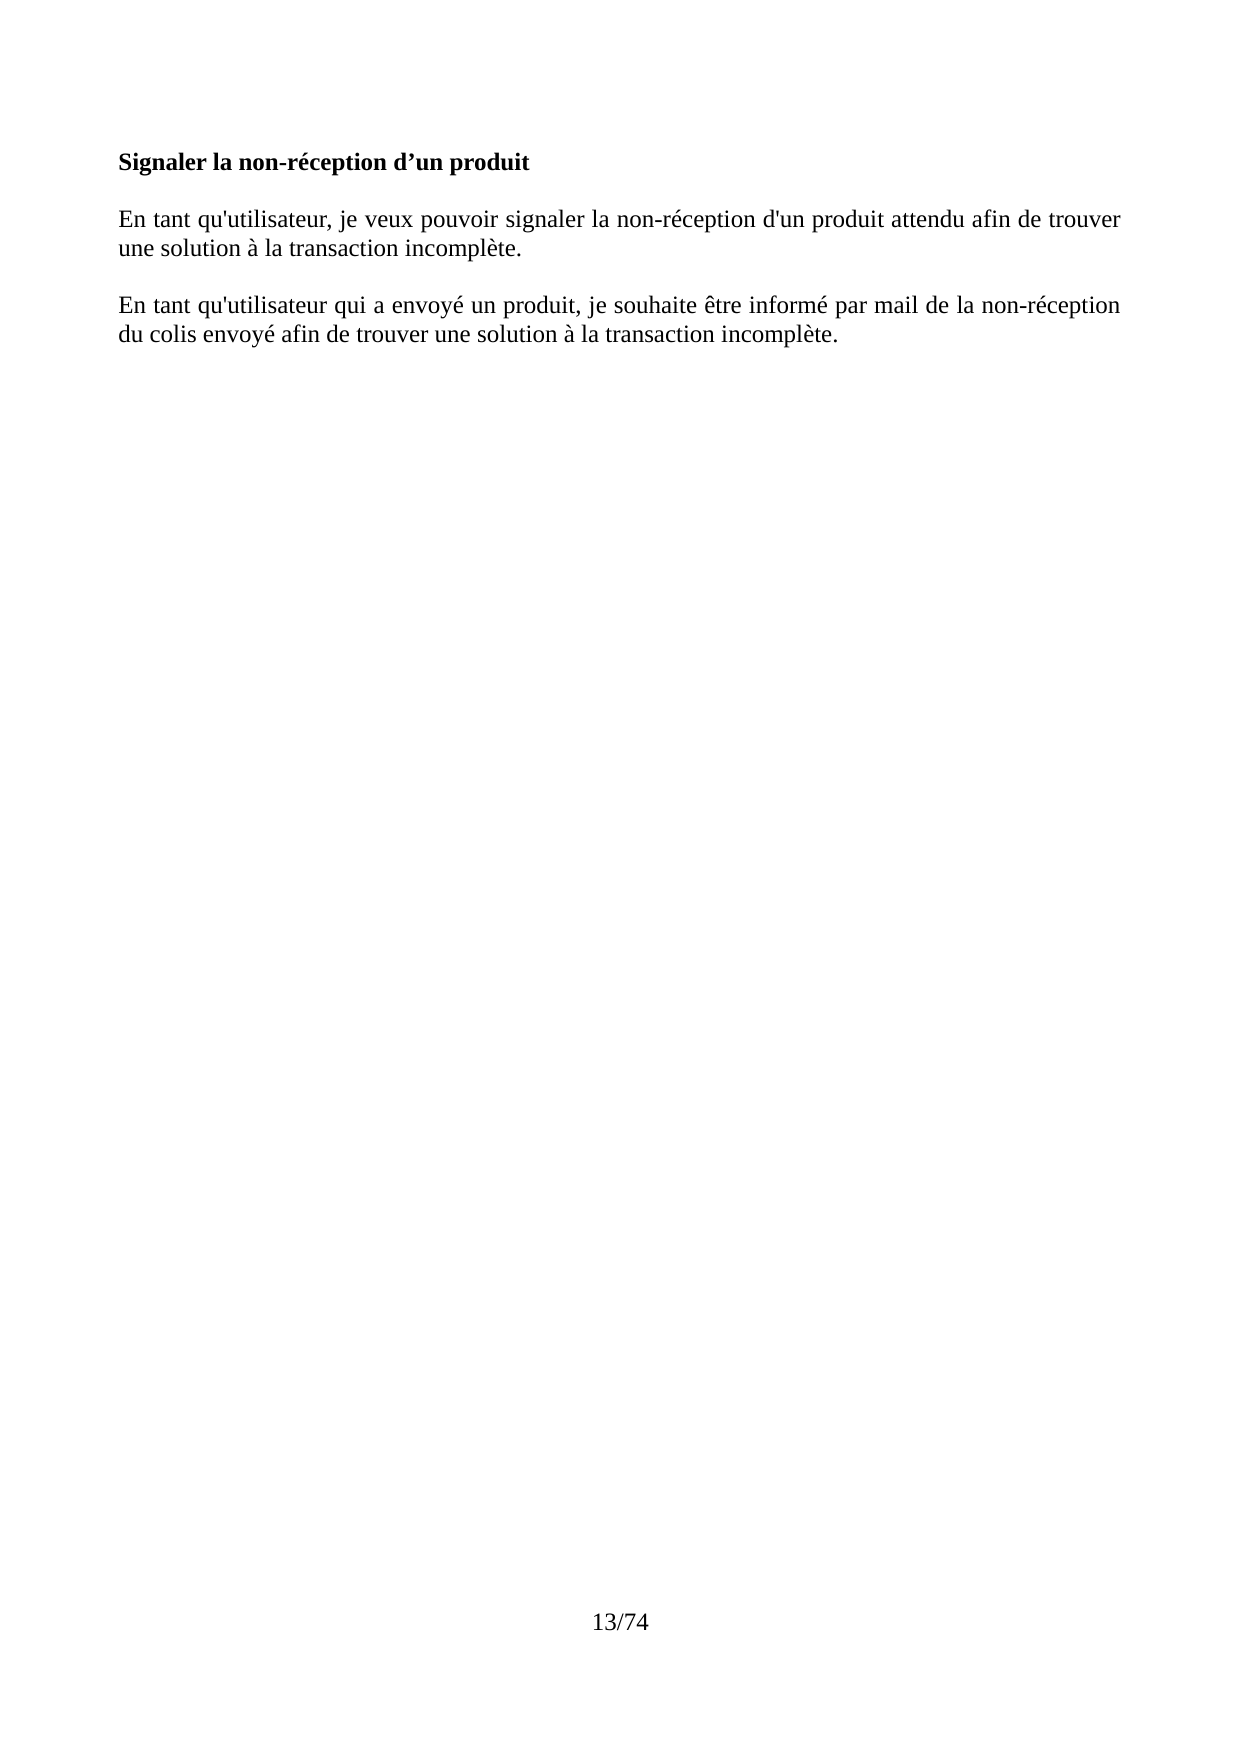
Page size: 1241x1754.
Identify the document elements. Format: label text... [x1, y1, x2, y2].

text En tant qu'utilisateur qui a envoyé un produit, je souhaite être informé par mail de la non-réception du colis envoyé afin de trouver une solution à la transaction incomplète. [118, 291, 1122, 348]
text Signaler la non-réception d’un produit [118, 147, 1122, 176]
text En tant qu'utilisateur, je veux pouvoir signaler la non-réception d'un produit attendu afin de trouver une solution à la transaction incomplète. [118, 204, 1122, 262]
